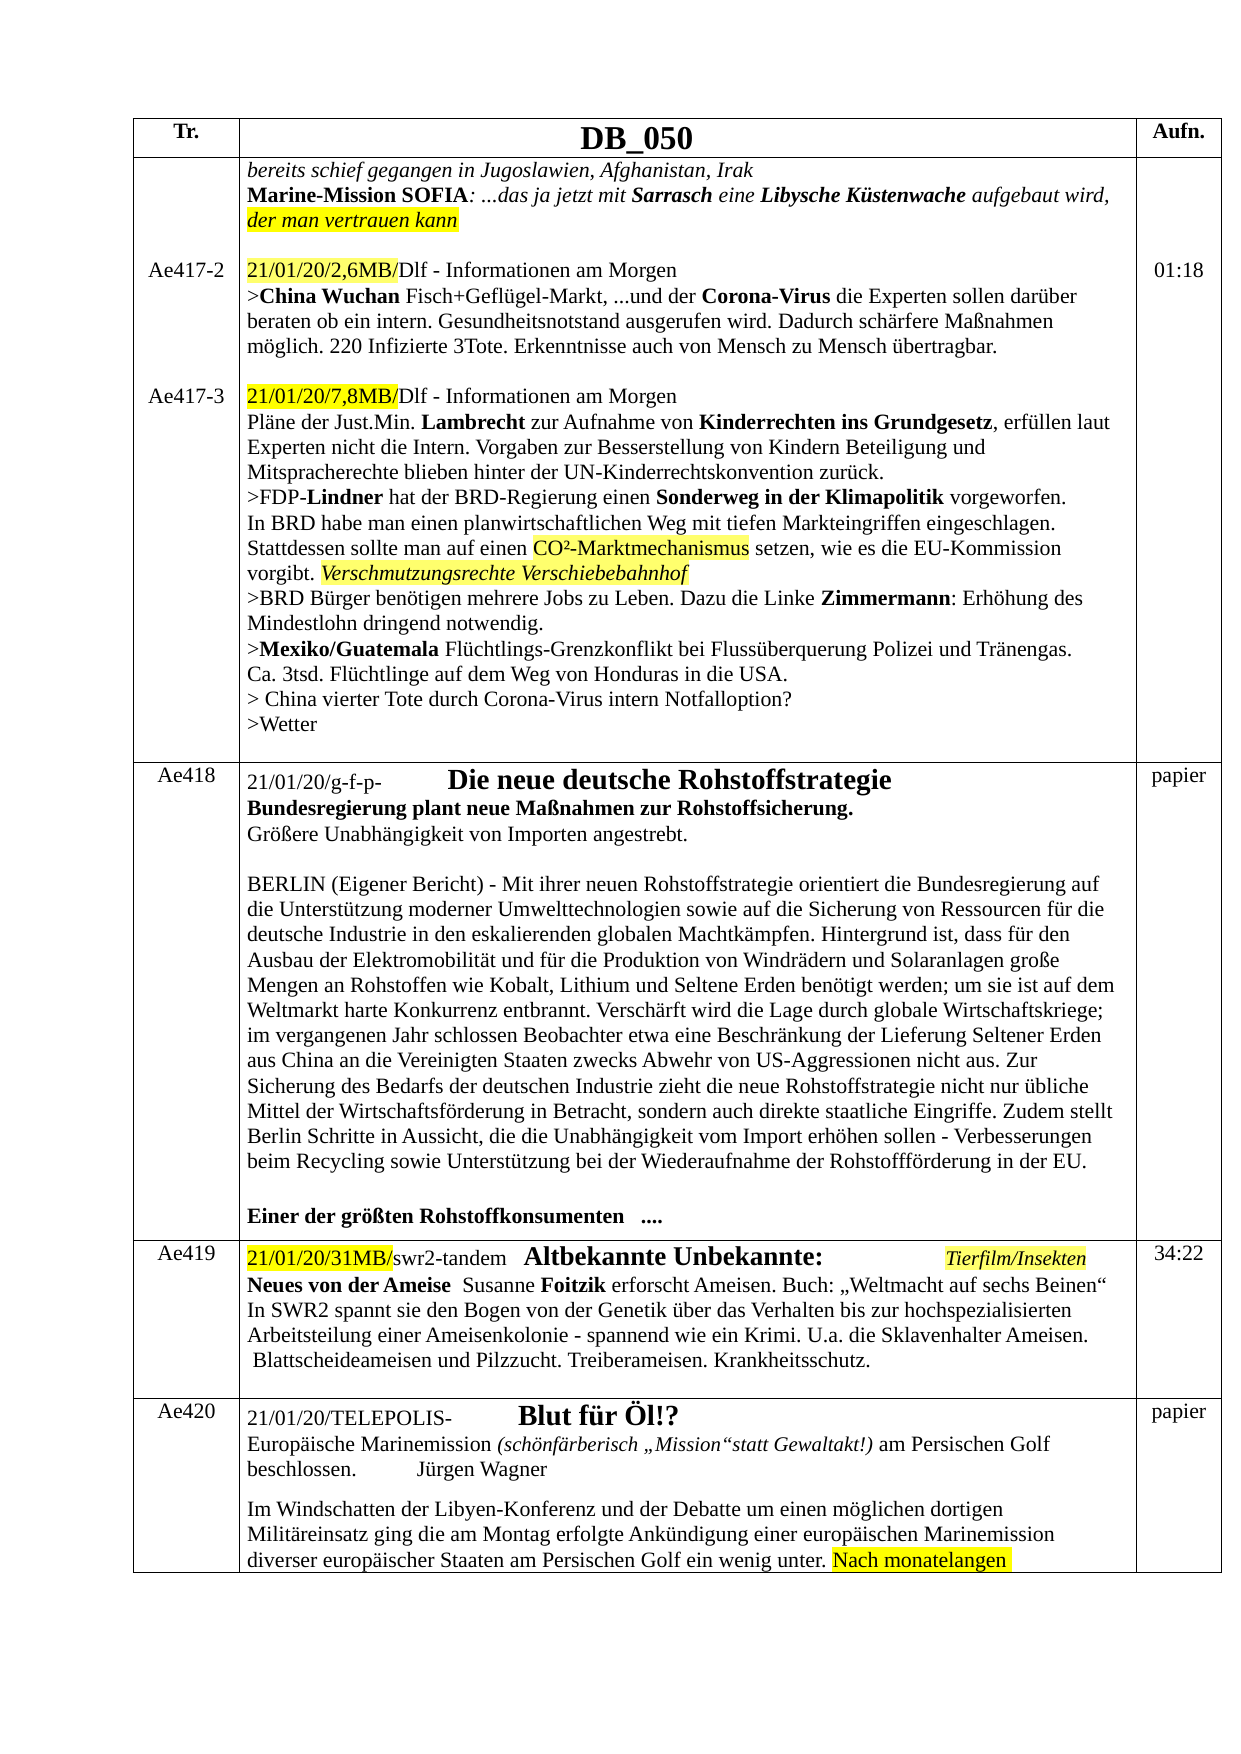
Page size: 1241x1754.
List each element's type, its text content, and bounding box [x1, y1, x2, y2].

table_cell 34:22 [1137, 1241, 1221, 1398]
table_cell 01:18 [1137, 158, 1221, 762]
table_cell papier [1137, 763, 1221, 1240]
table_cell papier [1137, 1399, 1221, 1572]
table_cell Ae417-2 Ae417-3 [134, 158, 239, 762]
table_cell 21/01/20/g-f-p- Die neue deutsche Rohstoffstrategie Bundesregierung plant neue Maßnahmen zur Rohstoffsicherung. Größere Unabhängigkeit von Importen angestrebt. BERLIN (Eigener Bericht) - Mit ihrer neuen Rohstoffstrategie orientiert die Bundesregierung auf die Unterstützung moderner Umwelttechnologien sowie auf die Sicherung von Ressourcen für die deutsche Industrie in den eskalierenden globalen Machtkämpfen. Hintergrund ist, dass für den Ausbau der Elektromobilität und für die Produktion von Windrädern und Solaranlagen große Mengen an Rohstoffen wie Kobalt, Lithium und Seltene Erden benötigt werden; um sie ist auf dem Weltmarkt harte Konkurrenz entbrannt. Verschärft wird die Lage durch globale Wirtschaftskriege; im vergangenen Jahr schlossen Beobachter etwa eine Beschränkung der Lieferung Seltener Erden aus China an die Vereinigten Staaten zwecks Abwehr von US-Aggressionen nicht aus. Zur Sicherung des Bedarfs der deutschen Industrie zieht die neue Rohstoffstrategie nicht nur übliche Mittel der Wirtschaftsförderung in Betracht, sondern auch direkte staatliche Eingriffe. Zudem stellt Berlin Schritte in Aussicht, die die Unabhängigkeit vom Import erhöhen sollen - Verbesserungen beim Recycling sowie Unterstützung bei der Wiederaufnahme der Rohstoffförderung in der EU. Einer der größten Rohstoffkonsumenten .... [240, 763, 1136, 1240]
table_cell Ae418 [134, 763, 239, 1240]
table_header DB_050 [240, 119, 1136, 157]
table_cell 21/01/20/TELEPOLIS- Blut für Öl!? Europäische Marinemission (schönfärberisch „Mission“statt Gewaltakt!) am Persischen Golf beschlossen. Jürgen Wagner Im Windschatten der Libyen-Konferenz und der Debatte um einen möglichen dortigen Militäreinsatz ging die am Montag erfolgte Ankündigung einer europäischen Marinemission diverser europäischer Staaten am Persischen Golf ein wenig unter. Nach monatelangen [240, 1399, 1136, 1572]
table_cell Ae420 [134, 1399, 239, 1572]
table_cell bereits schief gegangen in Jugoslawien, Afghanistan, Irak Marine-Mission SOFIA: ...das ja jetzt mit Sarrasch eine Libysche Küstenwache aufgebaut wird, der man vertrauen kann 21/01/20/2,6MB/Dlf - Informationen am Morgen >China Wuchan Fisch+Geflügel-Markt, ...und der Corona-Virus die Experten sollen darüber beraten ob ein intern. Gesundheitsnotstand ausgerufen wird. Dadurch schärfere Maßnahmen möglich. 220 Infizierte 3Tote. Erkenntnisse auch von Mensch zu Mensch übertragbar. 21/01/20/7,8MB/Dlf - Informationen am Morgen Pläne der Just.Min. Lambrecht zur Aufnahme von Kinderrechten ins Grundgesetz, erfüllen laut Experten nicht die Intern. Vorgaben zur Besserstellung von Kindern Beteiligung und Mitspracherechte blieben hinter der UN-Kinderrechtskonvention zurück. >FDP-Lindner hat der BRD-Regierung einen Sonderweg in der Klimapolitik vorgeworfen. In BRD habe man einen planwirtschaftlichen Weg mit tiefen Markteingriffen eingeschlagen. Stattdessen sollte man auf einen CO²-Marktmechanismus setzen, wie es die EU-Kommission vorgibt. Verschmutzungsrechte Verschiebebahnhof >BRD Bürger benötigen mehrere Jobs zu Leben. Dazu die Linke Zimmermann: Erhöhung des Mindestlohn dringend notwendig. >Mexiko/Guatemala Flüchtlings-Grenzkonflikt bei Flussüberquerung Polizei und Tränengas. Ca. 3tsd. Flüchtlinge auf dem Weg von Honduras in die USA. > China vierter Tote durch Corona-Virus intern Notfalloption? >Wetter [240, 158, 1136, 762]
table_cell 21/01/20/31MB/swr2-tandem Altbekannte Unbekannte: Tierfilm/Insekten Neues von der Ameise Susanne Foitzik erforscht Ameisen. Buch: „Weltmacht auf sechs Beinen“ In SWR2 spannt sie den Bogen von der Genetik über das Verhalten bis zur hochspezialisierten Arbeitsteilung einer Ameisenkolonie - spannend wie ein Krimi. U.a. die Sklavenhalter Ameisen. Blattscheideameisen und Pilzzucht. Treiberameisen. Krankheitsschutz. [240, 1241, 1136, 1398]
table_cell Ae419 [134, 1241, 239, 1398]
table_header ­Tr. [134, 119, 239, 157]
table_header Aufn. [1137, 119, 1221, 157]
